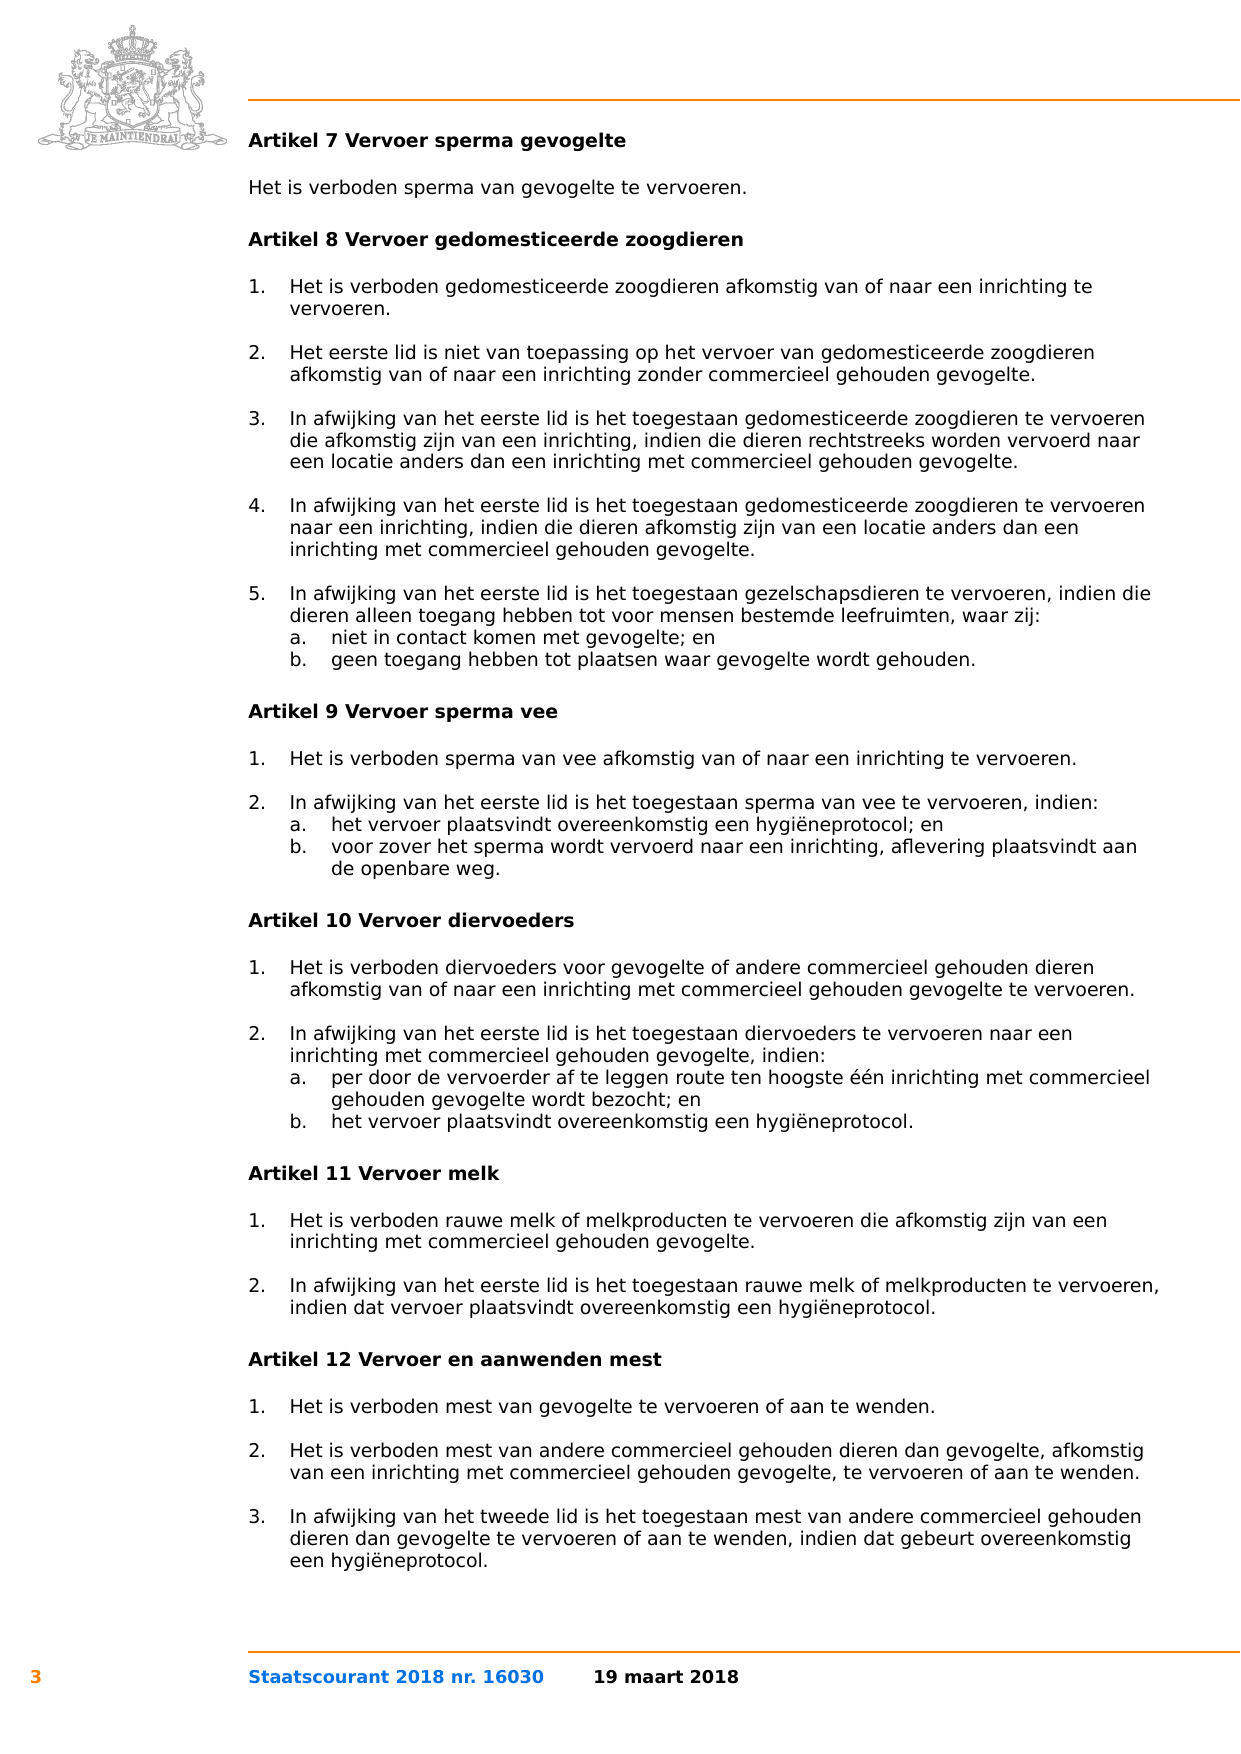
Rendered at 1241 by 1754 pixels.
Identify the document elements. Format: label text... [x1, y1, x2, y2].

subtitle Artikel 12 Vervoer en aanwenden mest [248, 1349, 1163, 1371]
text 1. Het is verboden sperma van vee afkomstig van of naar een inrichting te vervoeren. [248, 748, 1163, 770]
picture [38, 25, 227, 150]
text a. het vervoer plaatsvindt overeenkomstig een hygiëneprotocol; en [289, 814, 1163, 836]
text 2. In afwijking van het eerste lid is het toegestaan rauwe melk of melkproducten te vervoeren, indien dat vervoer plaatsvindt overeenkomstig een hygiëneprotocol. [248, 1275, 1163, 1319]
subtitle Artikel 8 Vervoer gedomesticeerde zoogdieren [248, 229, 1163, 251]
text 3. In afwijking van het tweede lid is het toegestaan mest van andere commercieel gehouden dieren dan gevogelte te vervoeren of aan te wenden, indien dat gebeurt overeenkomstig een hygiëneprotocol. [248, 1506, 1163, 1572]
text b. geen toegang hebben tot plaatsen waar gevogelte wordt gehouden. [289, 649, 1163, 671]
subtitle Artikel 9 Vervoer sperma vee [248, 701, 1163, 723]
subtitle Artikel 10 Vervoer diervoeders [248, 910, 1163, 932]
text 1. Het is verboden rauwe melk of melkproducten te vervoeren die afkomstig zijn van een inrichting met commercieel gehouden gevogelte. [248, 1209, 1163, 1253]
text a. niet in contact komen met gevogelte; en [289, 627, 1163, 649]
subtitle Artikel 7 Vervoer sperma gevogelte [248, 130, 1163, 152]
text 3. In afwijking van het eerste lid is het toegestaan gedomesticeerde zoogdieren te vervoeren die afkomstig zijn van een inrichting, indien die dieren rechtstreeks worden vervoerd naar een locatie anders dan een inrichting met commercieel gehouden gevogelte. [248, 407, 1163, 473]
text Het is verboden sperma van gevogelte te vervoeren. [248, 177, 1163, 199]
text b. voor zover het sperma wordt vervoerd naar een inrichting, aflevering plaatsvindt aan de openbare weg. [289, 836, 1163, 880]
text b. het vervoer plaatsvindt overeenkomstig een hygiëneprotocol. [289, 1111, 1163, 1132]
text 2. Het is verboden mest van andere commercieel gehouden dieren dan gevogelte, afkomstig van een inrichting met commercieel gehouden gevogelte, te vervoeren of aan te wenden. [248, 1440, 1163, 1484]
text a. per door de vervoerder af te leggen route ten hoogste één inrichting met commercieel gehouden gevogelte wordt bezocht; en [289, 1067, 1163, 1111]
text 5. In afwijking van het eerste lid is het toegestaan gezelschapsdieren te vervoeren, indien die dieren alleen toegang hebben tot voor mensen bestemde leefruimten, waar zij: [248, 583, 1163, 627]
subtitle Artikel 11 Vervoer melk [248, 1162, 1163, 1184]
text 4. In afwijking van het eerste lid is het toegestaan gedomesticeerde zoogdieren te vervoeren naar een inrichting, indien die dieren afkomstig zijn van een locatie anders dan een inrichting met commercieel gehouden gevogelte. [248, 495, 1163, 561]
text 2. Het eerste lid is niet van toepassing op het vervoer van gedomesticeerde zoogdieren afkomstig van of naar een inrichting zonder commercieel gehouden gevogelte. [248, 342, 1163, 386]
text 2. In afwijking van het eerste lid is het toegestaan sperma van vee te vervoeren, indien: [248, 792, 1163, 814]
text 1. Het is verboden diervoeders voor gevogelte of andere commercieel gehouden dieren afkomstig van of naar een inrichting met commercieel gehouden gevogelte te vervoeren. [248, 957, 1163, 1001]
text 1. Het is verboden gedomesticeerde zoogdieren afkomstig van of naar een inrichting te vervoeren. [248, 276, 1163, 320]
text 1. Het is verboden mest van gevogelte te vervoeren of aan te wenden. [248, 1396, 1163, 1418]
text 2. In afwijking van het eerste lid is het toegestaan diervoeders te vervoeren naar een inrichting met commercieel gehouden gevogelte, indien: [248, 1023, 1163, 1067]
